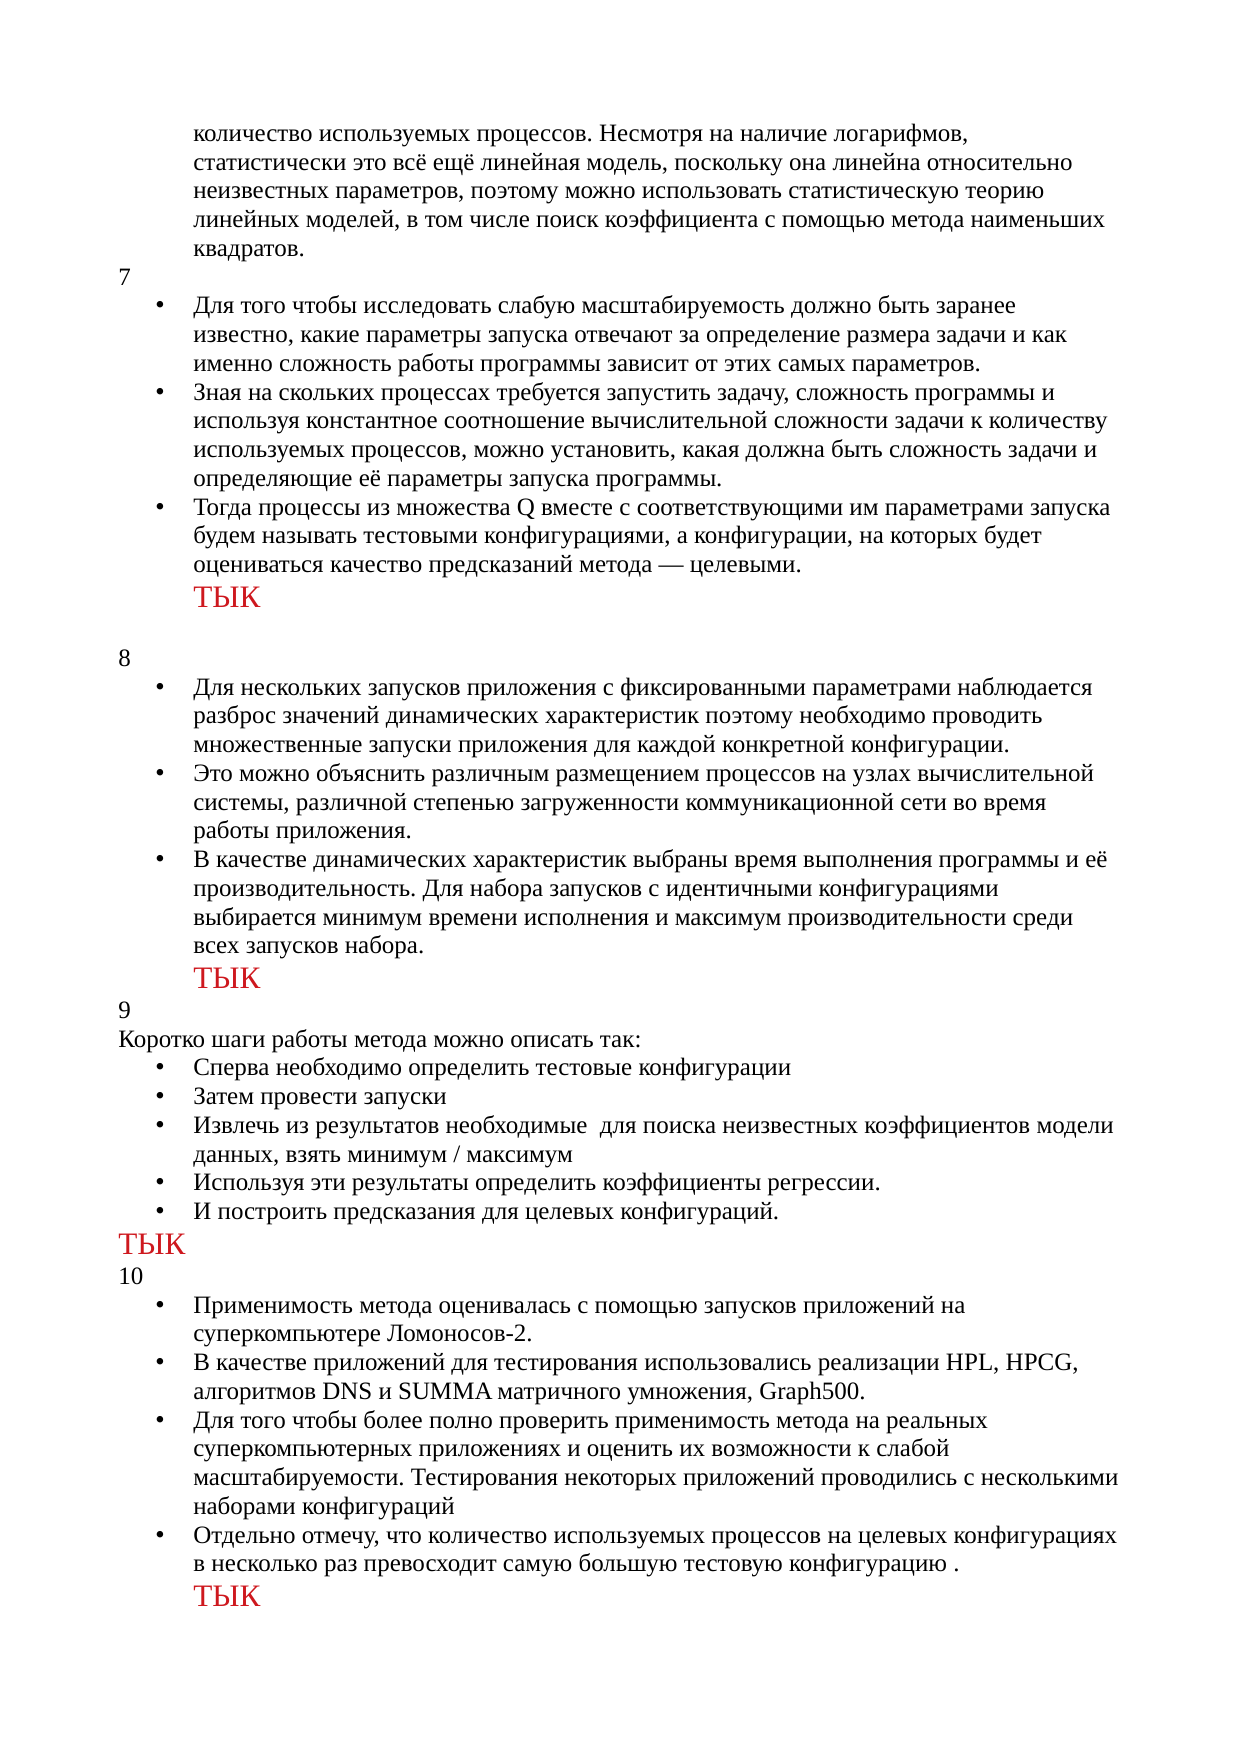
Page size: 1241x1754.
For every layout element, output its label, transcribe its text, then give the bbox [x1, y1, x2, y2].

list Это можно объяснить различным размещением процессов на узлах вычислительной системы, различной степенью загруженности коммуникационной сети во время работы приложения. [156, 758, 1122, 844]
list Затем провести запуски [156, 1081, 1122, 1110]
list ТЫК [156, 578, 1122, 614]
list Зная на скольких процессах требуется запустить задачу, сложность программы и используя константное соотношение вычислительной сложности задачи к количеству используемых процессов, можно установить, какая должна быть сложность задачи и определяющие её параметры запуска программы. [156, 377, 1122, 492]
list Для того чтобы более полно проверить применимость метода на реальных суперкомпьютерных приложениях и оценить их возможности к слабой масштабируемости. Тестирования некоторых приложений проводились с несколькими наборами конфигураций [156, 1405, 1122, 1520]
list Используя эти результаты определить коэффициенты регрессии. [156, 1167, 1122, 1196]
list количество используемых процессов. Несмотря на наличие логарифмов, статистически это всё ещё линейная модель, поскольку она линейна относительно неизвестных параметров, поэтому можно использовать статистическую теорию линейных моделей, в том числе поиск коэффициента с помощью метода наименьших квадратов. [156, 118, 1122, 262]
text 10 [118, 1261, 1122, 1290]
text ТЫК [118, 1225, 1122, 1261]
list В качестве приложений для тестирования использовались реализации HPL, HPCG, алгоритмов DNS и SUMMA матричного умножения, Graph500. [156, 1347, 1122, 1405]
list Применимость метода оценивалась с помощью запусков приложений на суперкомпьютере Ломоносов-2. [156, 1290, 1122, 1347]
text 9 [118, 995, 1122, 1024]
list Отдельно отмечу, что количество используемых процессов на целевых конфигурациях в несколько раз превосходит самую большую тестовую конфигурацию . [156, 1520, 1122, 1577]
list Тогда процессы из множества Q вместе с соответствующими им параметрами запуска будем называть тестовыми конфигурациями, а конфигурации, на которых будет оцениваться качество предсказаний метода — целевыми. [156, 492, 1122, 578]
list Извлечь из результатов необходимые для поиска неизвестных коэффициентов модели данных, взять минимум / максимум [156, 1110, 1122, 1167]
list ТЫК [156, 959, 1122, 995]
list И построить предсказания для целевых конфигураций. [156, 1196, 1122, 1225]
list В качестве динамических характеристик выбраны время выполнения программы и её производительность. Для набора запусков с идентичными конфигурациями выбирается минимум времени исполнения и максимум производительности среди всех запусков набора. [156, 844, 1122, 959]
list Сперва необходимо определить тестовые конфигурации [156, 1052, 1122, 1081]
list Для нескольких запусков приложения с фиксированными параметрами наблюдается разброс значений динамических характеристик поэтому необходимо проводить множественные запуски приложения для каждой конкретной конфигурации. [156, 672, 1122, 758]
text 8 [118, 643, 1122, 672]
list Для того чтобы исследовать слабую масштабируемость должно быть заранее известно, какие параметры запуска отвечают за определение размера задачи и как именно сложность работы программы зависит от этих самых параметров. [156, 291, 1122, 377]
text 7 [118, 262, 1122, 291]
text Коротко шаги работы метода можно описать так: [118, 1024, 1122, 1052]
list ТЫК [156, 1577, 1122, 1613]
